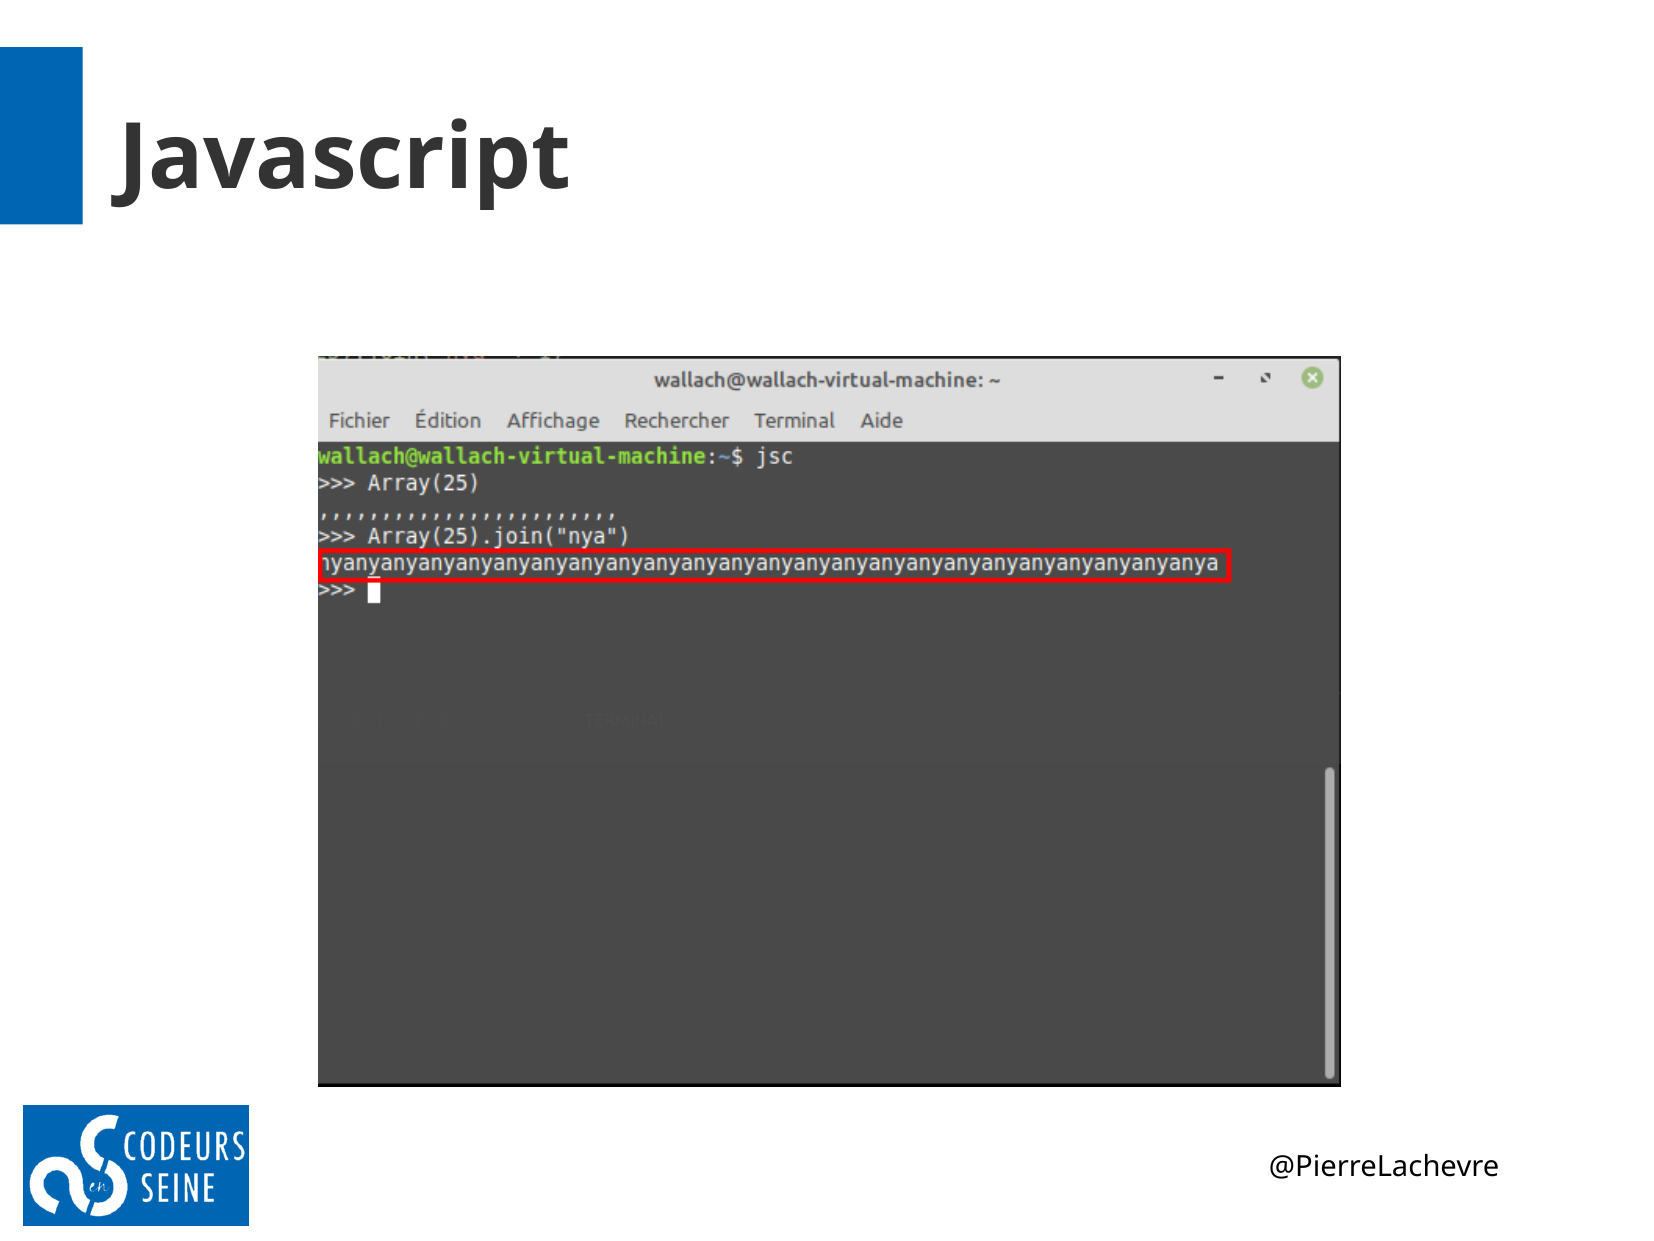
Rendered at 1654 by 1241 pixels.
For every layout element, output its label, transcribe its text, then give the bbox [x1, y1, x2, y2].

picture [23, 1105, 249, 1226]
picture [318, 356, 1341, 1087]
title Javascript [118, 49, 1571, 257]
